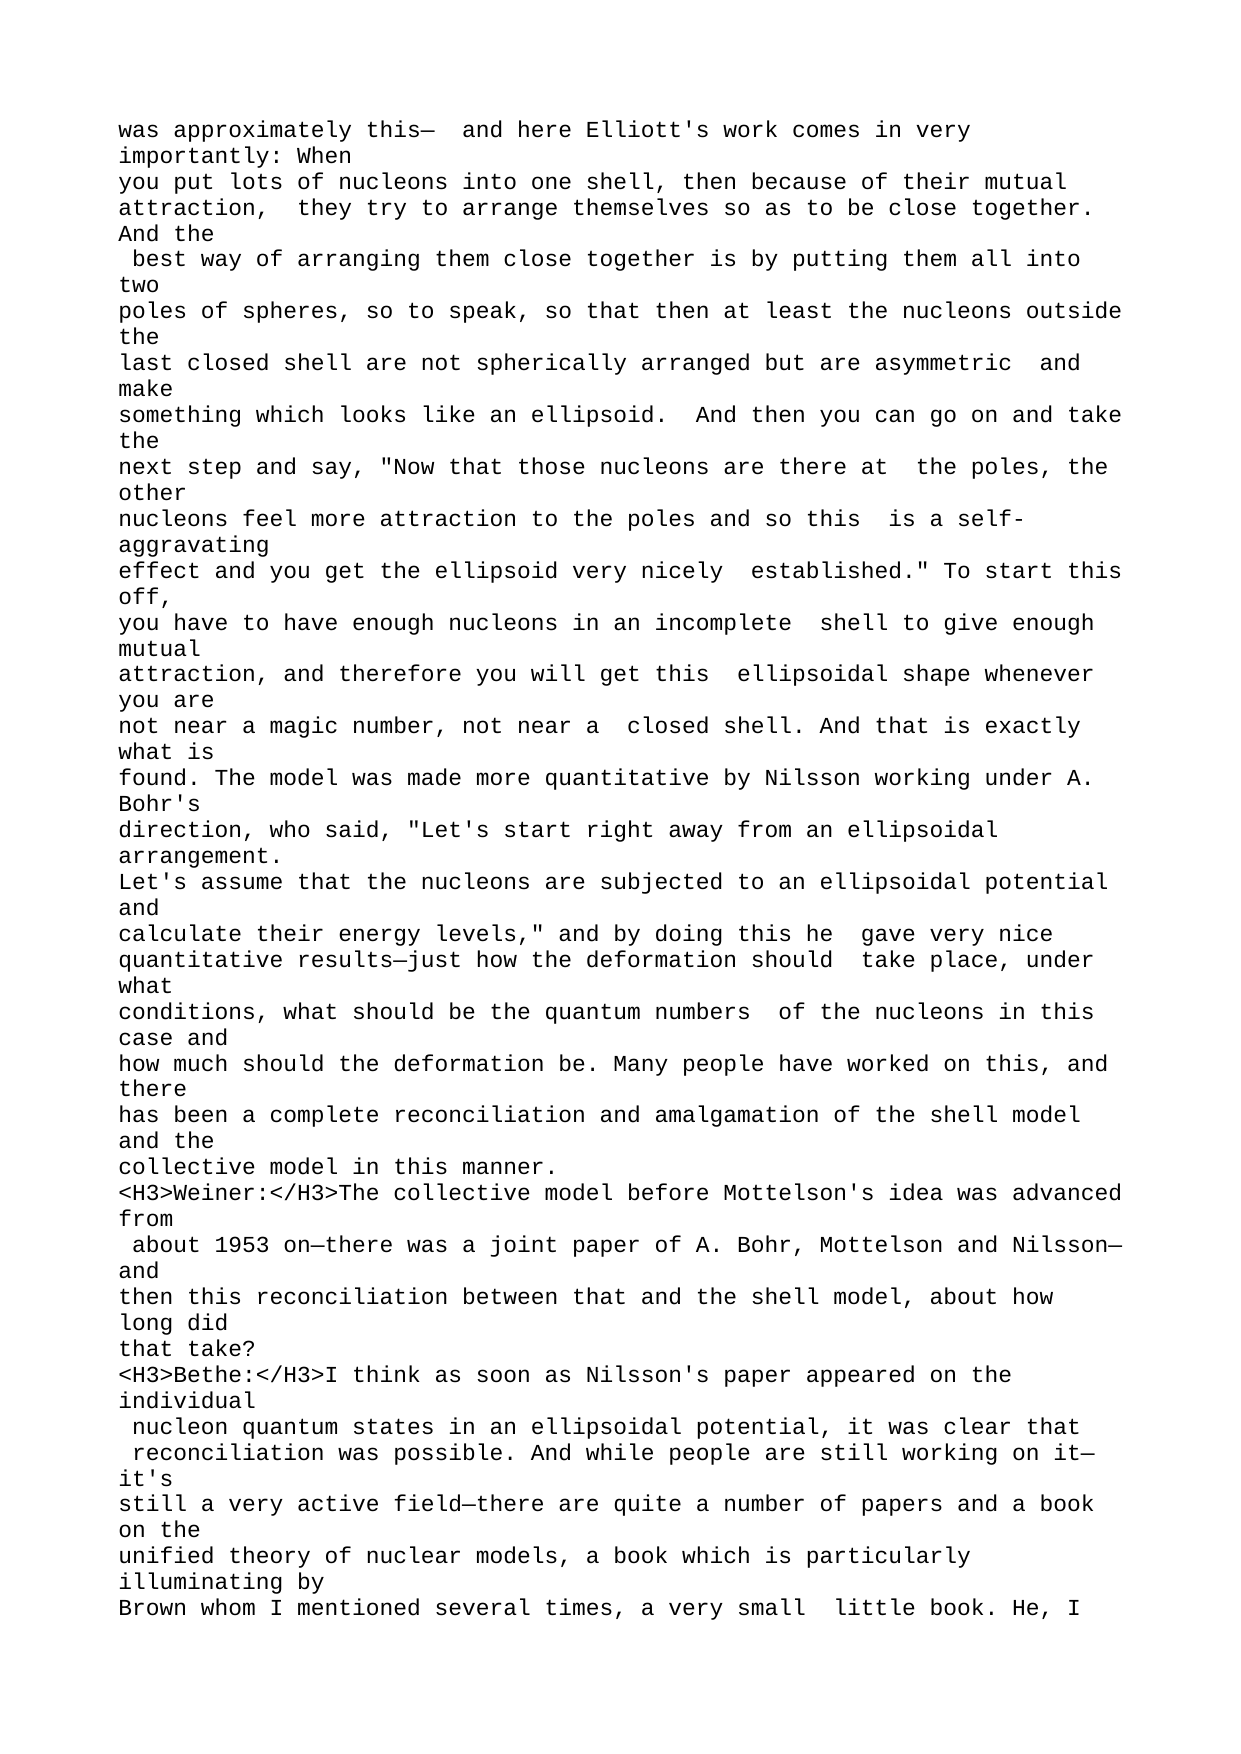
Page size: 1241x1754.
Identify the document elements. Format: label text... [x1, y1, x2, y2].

text effect and you get the ellipsoid very nicely established." To start this off, [118, 559, 1122, 611]
text you put lots of nucleons into one shell, then because of their mutual [118, 170, 1122, 196]
text was approximately this— and here Elliott's work comes in very importantly: When [118, 118, 1122, 170]
text how much should the deformation be. Many people have worked on this, and there [118, 1052, 1122, 1104]
text not near a magic number, not near a closed shell. And that is exactly what is [118, 715, 1122, 767]
text attraction, they try to arrange themselves so as to be close together. And the [118, 196, 1122, 248]
text nucleon quantum states in an ellipsoidal potential, it was clear that [118, 1415, 1122, 1441]
text you have to have enough nucleons in an incomplete shell to give enough mutual [118, 611, 1122, 663]
text unified theory of nuclear models, a book which is particularly illuminating by [118, 1545, 1122, 1597]
text has been a complete reconciliation and amalgamation of the shell model and the [118, 1104, 1122, 1156]
text Brown whom I mentioned several times, a very small little book. He, I [118, 1597, 1122, 1622]
text collective model in this manner. [118, 1156, 1122, 1182]
text quantitative results—just how the deformation should take place, under what [118, 948, 1122, 1000]
text <H3>Weiner:</H3>The collective model before Mottelson's idea was advanced from [118, 1182, 1122, 1233]
text <H3>Bethe:</H3>I think as soon as Nilsson's paper appeared on the individual [118, 1363, 1122, 1415]
text then this reconciliation between that and the shell model, about how long did [118, 1285, 1122, 1337]
text attraction, and therefore you will get this ellipsoidal shape whenever you are [118, 663, 1122, 715]
text calculate their energy levels," and by doing this he gave very nice [118, 922, 1122, 948]
text direction, who said, "Let's start right away from an ellipsoidal arrangement. [118, 818, 1122, 870]
text reconciliation was possible. And while people are still working on it— it's [118, 1441, 1122, 1493]
text best way of arranging them close together is by putting them all into two [118, 248, 1122, 300]
text about 1953 on—there was a joint paper of A. Bohr, Mottelson and Nilsson— and [118, 1233, 1122, 1285]
text nucleons feel more attraction to the poles and so this is a self-aggravating [118, 507, 1122, 559]
text poles of spheres, so to speak, so that then at least the nucleons outside the [118, 300, 1122, 352]
text found. The model was made more quantitative by Nilsson working under A. Bohr's [118, 767, 1122, 818]
text Let's assume that the nucleons are subjected to an ellipsoidal potential and [118, 870, 1122, 922]
text next step and say, "Now that those nucleons are there at the poles, the other [118, 455, 1122, 507]
text that take? [118, 1337, 1122, 1363]
text something which looks like an ellipsoid. And then you can go on and take the [118, 403, 1122, 455]
text last closed shell are not spherically arranged but are asymmetric and make [118, 352, 1122, 403]
text still a very active field—there are quite a number of papers and a book on the [118, 1493, 1122, 1545]
text conditions, what should be the quantum numbers of the nucleons in this case and [118, 1000, 1122, 1052]
